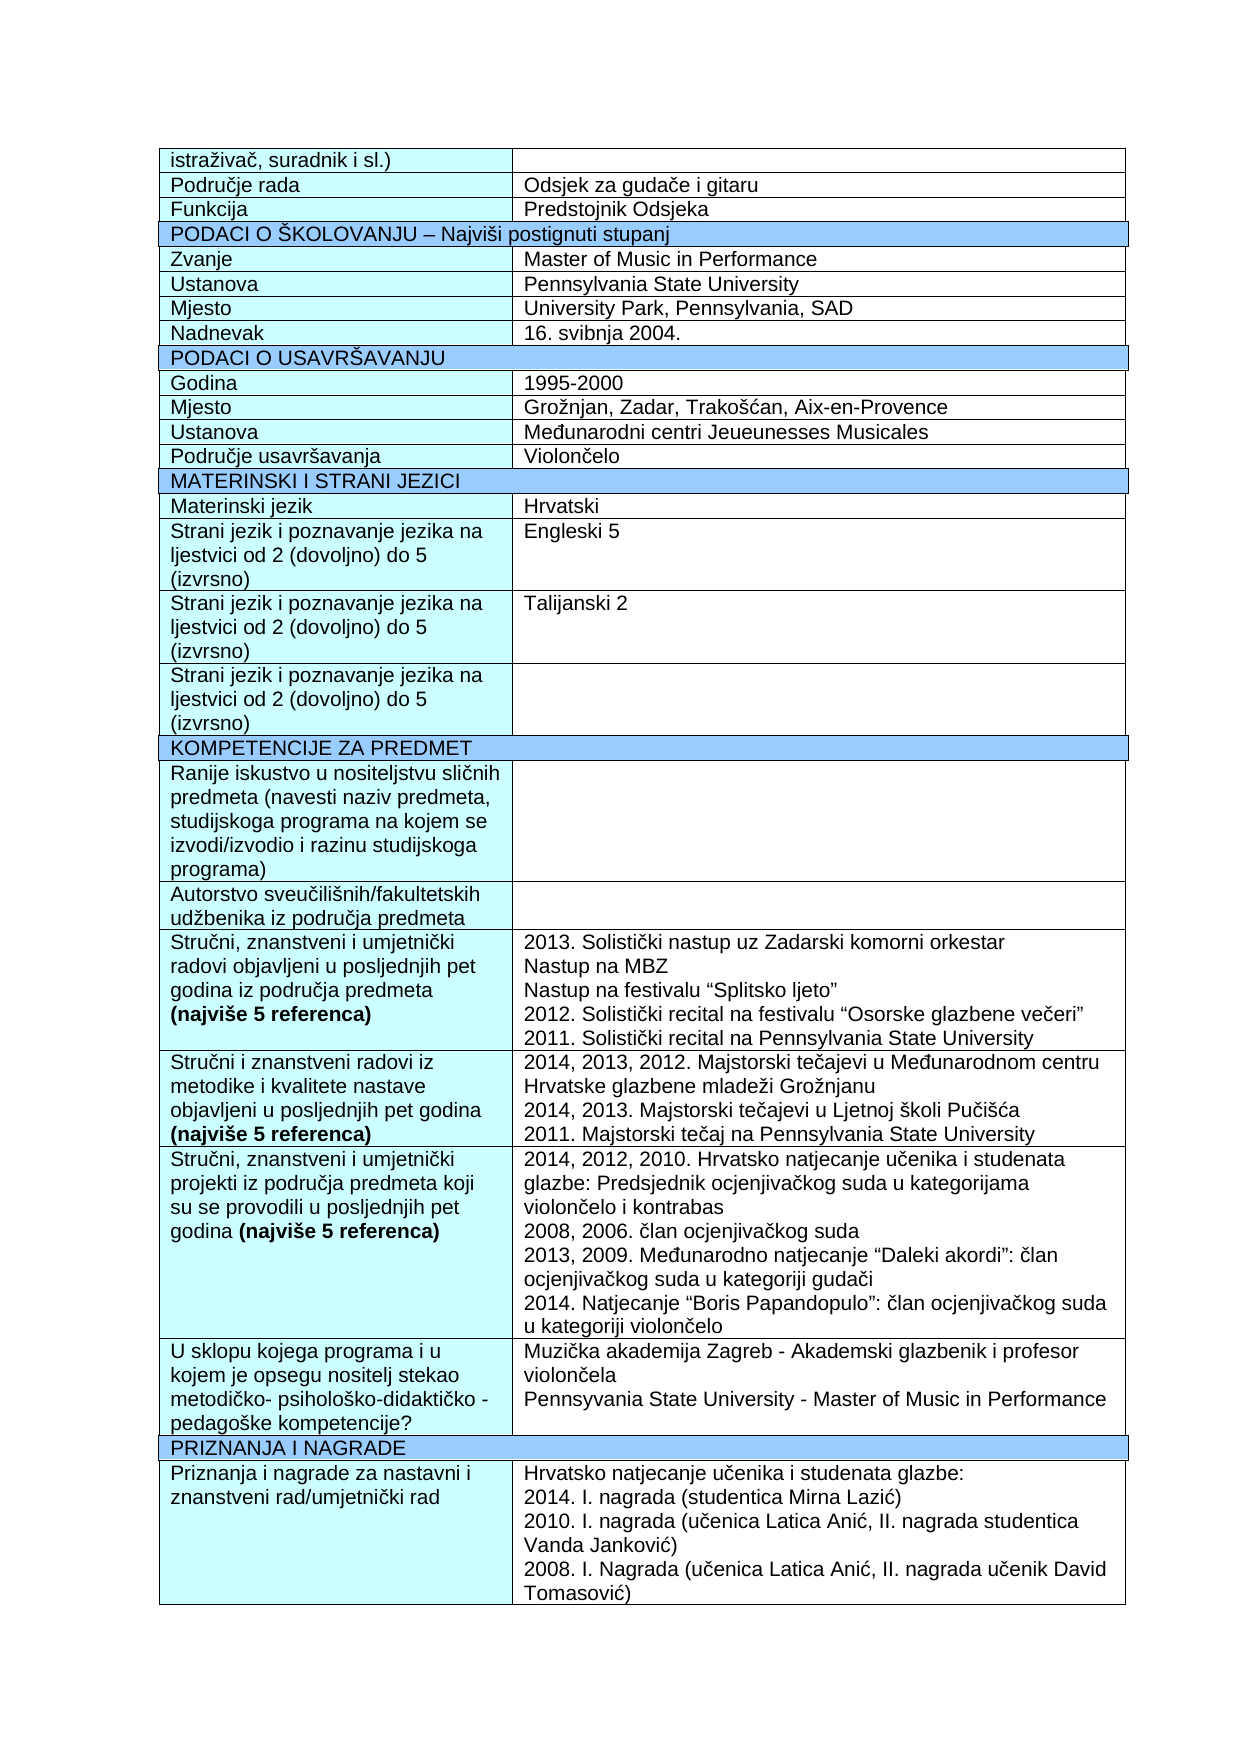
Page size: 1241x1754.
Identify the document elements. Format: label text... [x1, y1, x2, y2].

table_cell U sklopu kojega programa i u kojem je opsegu nositelj stekao metodičko- psihološko-didaktičko -pedagoške kompetencije? [160, 1339, 512, 1434]
table_cell PODACI O USAVRŠAVANJU [159, 346, 1128, 369]
table_cell Godina [160, 371, 512, 394]
table_cell [513, 664, 1125, 735]
table_cell Međunarodni centri Jeueunesses Musicales [513, 420, 1125, 443]
table_cell Strani jezik i poznavanje jezika na ljestvici od 2 (dovoljno) do 5 (izvrsno) [160, 519, 512, 590]
table_cell Talijanski 2 [513, 591, 1125, 663]
table_cell 2013. Solistički nastup uz Zadarski komorni orkestar Nastup na MBZ Nastup na festivalu “Splitsko ljeto” 2012. Solistički recital na festivalu “Osorske glazbene večeri” 2011. Solistički recital na Pennsylvania State University [513, 930, 1125, 1050]
table_cell Stručni i znanstveni radovi iz metodike i kvalitete nastave objavljeni u posljednjih pet godina (najviše 5 referenca) [160, 1051, 512, 1146]
table_cell PRIZNANJA I NAGRADE [159, 1436, 1128, 1459]
table_cell Strani jezik i poznavanje jezika na ljestvici od 2 (dovoljno) do 5 (izvrsno) [160, 664, 512, 735]
table_cell Pennsylvania State University [513, 272, 1125, 296]
table_cell 2014, 2013, 2012. Majstorski tečajevi u Međunarodnom centru Hrvatske glazbene mladeži Grožnjanu 2014, 2013. Majstorski tečajevi u Ljetnoj školi Pučišća 2011. Majstorski tečaj na Pennsylvania State University [513, 1051, 1125, 1146]
table_cell [513, 149, 1125, 172]
table_cell Muzička akademija Zagreb - Akademski glazbenik i profesor violončela Pennsyvania State University - Master of Music in Performance [513, 1339, 1125, 1434]
table_cell KOMPETENCIJE ZA PREDMET [159, 736, 1128, 760]
table_cell Ustanova [160, 272, 512, 296]
table_cell [513, 761, 1125, 881]
table_cell Mjesto [160, 297, 512, 320]
table_cell Zvanje [160, 247, 512, 271]
table_cell Engleski 5 [513, 519, 1125, 590]
table_cell MATERINSKI I STRANI JEZICI [159, 469, 1128, 493]
table_cell PODACI O ŠKOLOVANJU – Najviši postignuti stupanj [159, 222, 1128, 246]
table_cell Odsjek za gudače i gitaru [513, 173, 1125, 197]
table_cell Mjesto [160, 396, 512, 419]
table_cell Materinski jezik [160, 494, 512, 518]
table_cell 1995-2000 [513, 371, 1125, 394]
table_cell Autorstvo sveučilišnih/fakultetskih udžbenika iz područja predmeta [160, 882, 512, 929]
table_cell Master of Music in Performance [513, 247, 1125, 271]
table_cell Stručni, znanstveni i umjetnički radovi objavljeni u posljednjih pet godina iz područja predmeta (najviše 5 referenca) [160, 930, 512, 1050]
table_cell University Park, Pennsylvania, SAD [513, 297, 1125, 320]
table_cell Područje rada [160, 173, 512, 197]
table_cell Hrvatski [513, 494, 1125, 518]
table_cell Stručni, znanstveni i umjetnički projekti iz područja predmeta koji su se provodili u posljednjih pet godina (najviše 5 referenca) [160, 1147, 512, 1338]
table_cell Hrvatsko natjecanje učenika i studenata glazbe: 2014. I. nagrada (studentica Mirna Lazić) 2010. I. nagrada (učenica Latica Anić, II. nagrada studentica Vanda Janković) 2008. I. Nagrada (učenica Latica Anić, II. nagrada učenik David Tomasović) [513, 1461, 1125, 1604]
table_cell Funkcija [160, 198, 512, 221]
table_cell 16. svibnja 2004. [513, 321, 1125, 344]
table_cell Ustanova [160, 420, 512, 443]
table_cell Violončelo [513, 445, 1125, 468]
table_cell Priznanja i nagrade za nastavni i znanstveni rad/umjetnički rad [160, 1461, 512, 1604]
table_cell Ranije iskustvo u nositeljstvu sličnih predmeta (navesti naziv predmeta, studijskoga programa na kojem se izvodi/izvodio i razinu studijskoga programa) [160, 761, 512, 881]
table_cell Predstojnik Odsjeka [513, 198, 1125, 221]
table_cell Strani jezik i poznavanje jezika na ljestvici od 2 (dovoljno) do 5 (izvrsno) [160, 591, 512, 663]
table_cell [513, 882, 1125, 929]
table_cell Grožnjan, Zadar, Trakošćan, Aix-en-Provence [513, 396, 1125, 419]
table_cell 2014, 2012, 2010. Hrvatsko natjecanje učenika i studenata glazbe: Predsjednik ocjenjivačkog suda u kategorijama violončelo i kontrabas 2008, 2006. član ocjenjivačkog suda 2013, 2009. Međunarodno natjecanje “Daleki akordi”: član ocjenjivačkog suda u kategoriji gudači 2014. Natjecanje “Boris Papandopulo”: član ocjenjivačkog suda u kategoriji violončelo [513, 1147, 1125, 1338]
table_cell istraživač, suradnik i sl.) [160, 149, 512, 172]
table_cell Područje usavršavanja [160, 445, 512, 468]
table_cell Nadnevak [160, 321, 512, 344]
